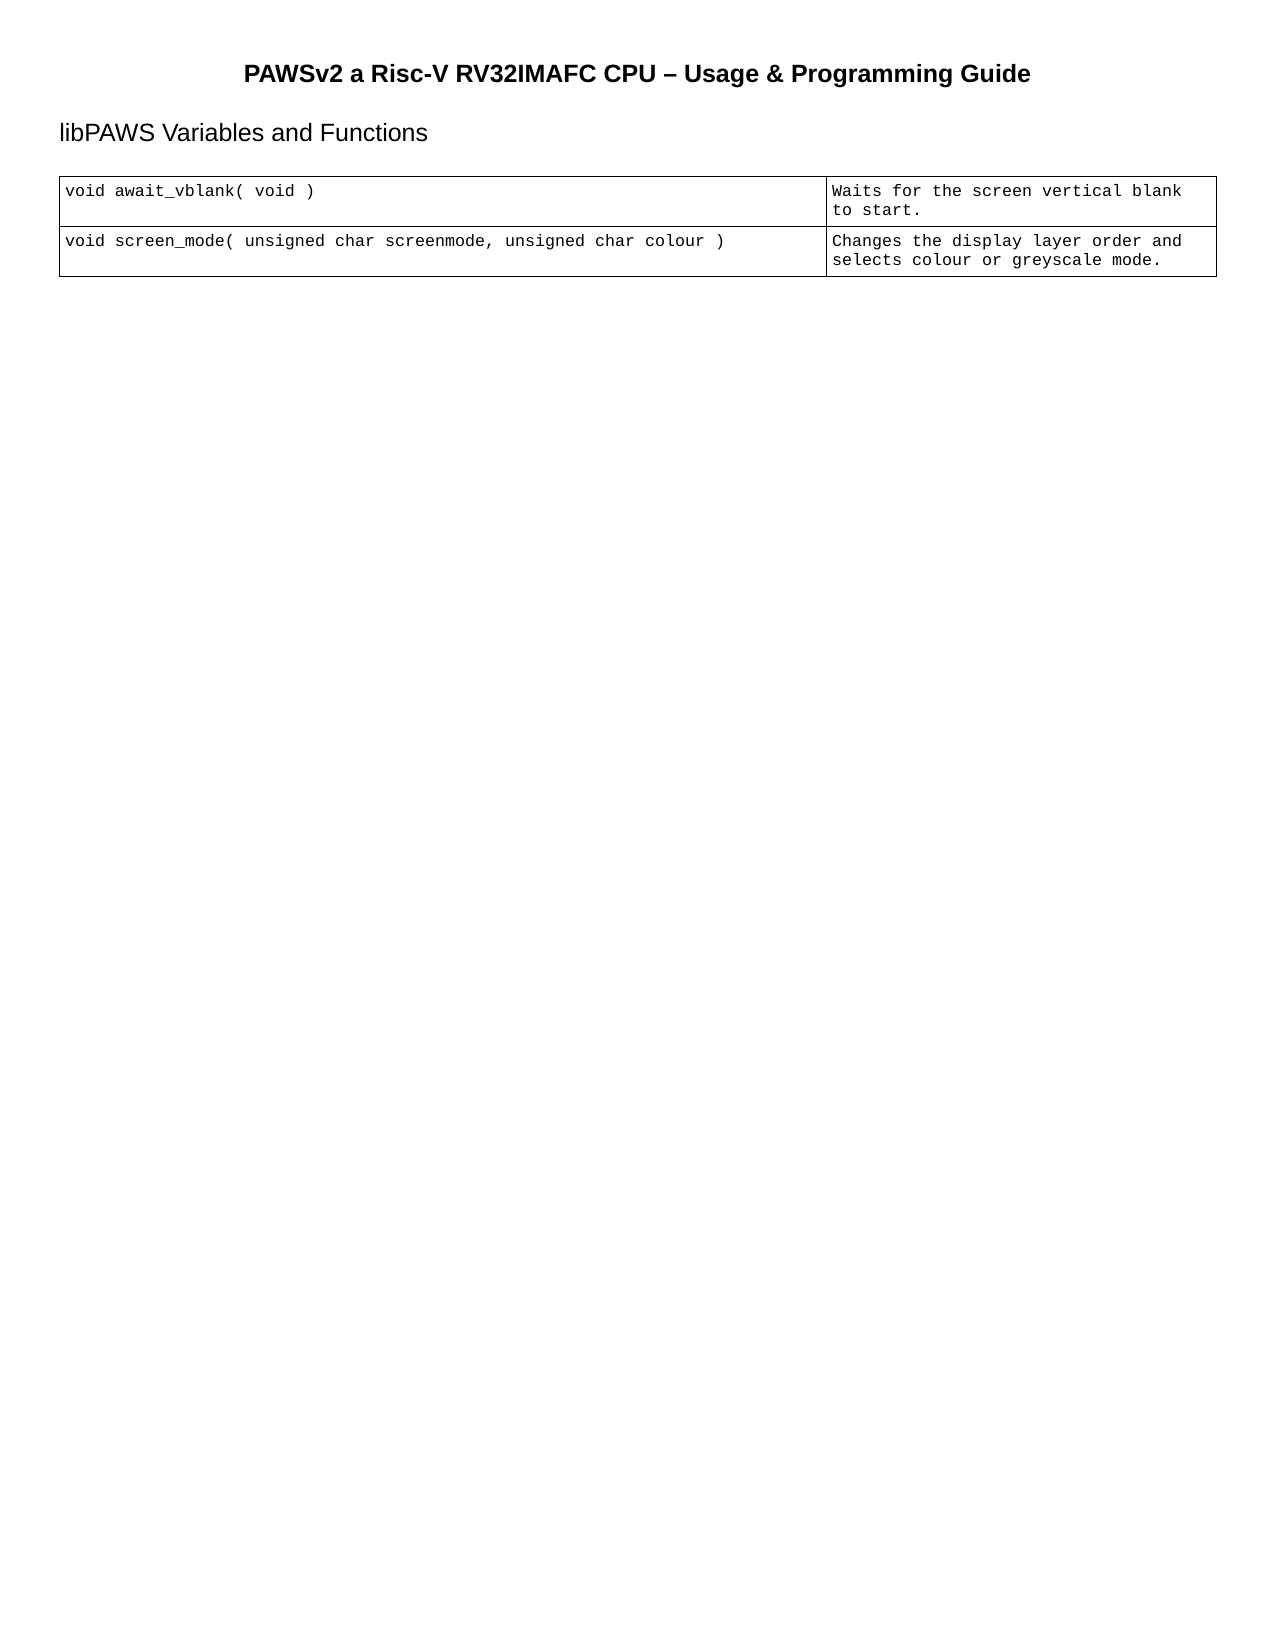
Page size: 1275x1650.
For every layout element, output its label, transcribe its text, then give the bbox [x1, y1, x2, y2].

table_cell void screen_mode( unsigned char screenmode, unsigned char colour ) [60, 227, 826, 276]
table_header void await_vblank( void ) [60, 177, 826, 226]
table_cell Changes the display layer order and selects colour or greyscale mode. [827, 227, 1216, 276]
text libPAWS Variables and Functions [59, 118, 1216, 147]
table_header Waits for the screen vertical blank to start. [827, 177, 1216, 226]
